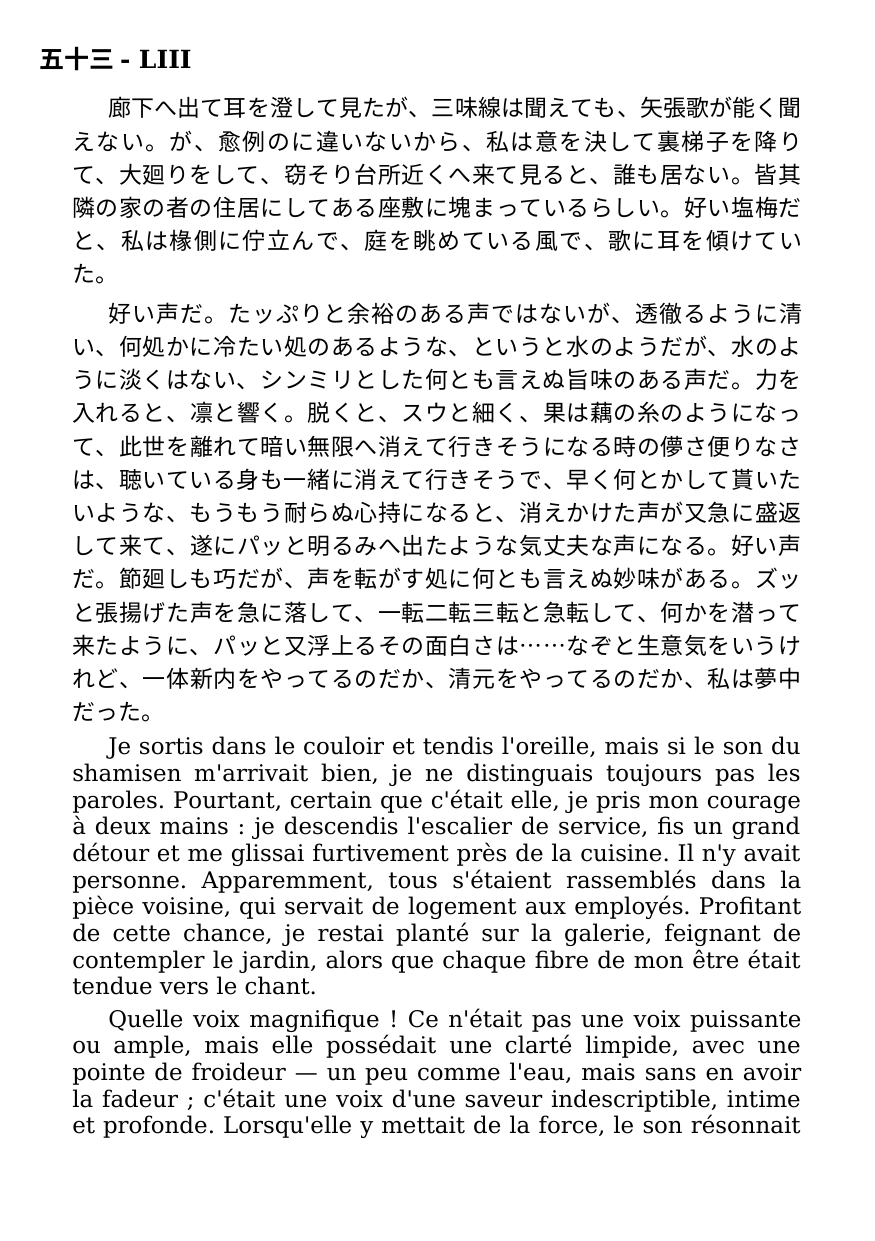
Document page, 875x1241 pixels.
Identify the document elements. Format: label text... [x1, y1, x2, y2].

text Quelle voix magnifique ! Ce n'était pas une voix puissante ou ample, mais elle possédait une clarté limpide, avec une pointe de froideur — un peu comme l'eau, mais sans en avoir la fadeur ; c'était une voix d'une saveur indescriptible, intime et profonde. Lorsqu'elle y mettait de la force, le son résonnait [72, 1006, 802, 1139]
text Je sortis dans le couloir et tendis l'oreille, mais si le son du shamisen m'arrivait bien, je ne distinguais toujours pas les paroles. Pourtant, certain que c'était elle, je pris mon courage à deux mains : je descendis l'escalier de service, fis un grand détour et me glissai furtivement près de la cuisine. Il n'y avait personne. Apparemment, tous s'étaient rassemblés dans la pièce voisine, qui servait de logement aux employés. Profitant de cette chance, je restai planté sur la galerie, feignant de contempler le jardin, alors que chaque fibre de mon être était tendue vers le chant. [72, 733, 802, 1000]
text 好い声だ。たッぷりと余裕のある声ではないが、透徹るように清い、何処かに冷たい処のあるような、というと水のようだが、水のように淡くはない、シンミリとした何とも言えぬ旨味のある声だ。力を入れると、凛と響く。脱くと、スウと細く、果は藕の糸のようになって、此世を離れて暗い無限へ消えて行きそうになる時の儚さ便りなさは、聴いている身も一緒に消えて行きそうで、早く何とかして貰いたいような、もうもう耐らぬ心持になると、消えかけた声が又急に盛返して来て、遂にパッと明るみへ出たような気丈夫な声になる。好い声だ。節廻しも巧だが、声を転がす処に何とも言えぬ妙味がある。ズッと張揚げた声を急に落して、一転二転三転と急転して、何かを潜って来たように、パッと又浮上るその面白さは……なぞと生意気をいうけれど、一体新内をやってるのだか、清元をやってるのだか、私は夢中だった。 [72, 296, 802, 727]
subtitle 五十三 - LIII [36, 36, 838, 78]
text 廊下へ出て耳を澄して見たが、三味線は聞えても、矢張歌が能く聞えない。が、愈例のに違いないから、私は意を決して裏梯子を降りて、大廻りをして、窃そり台所近くへ来て見ると、誰も居ない。皆其隣の家の者の住居にしてある座敷に塊まっているらしい。好い塩梅だと、私は椽側に佇立んで、庭を眺めている風で、歌に耳を傾けていた。 [72, 90, 802, 289]
